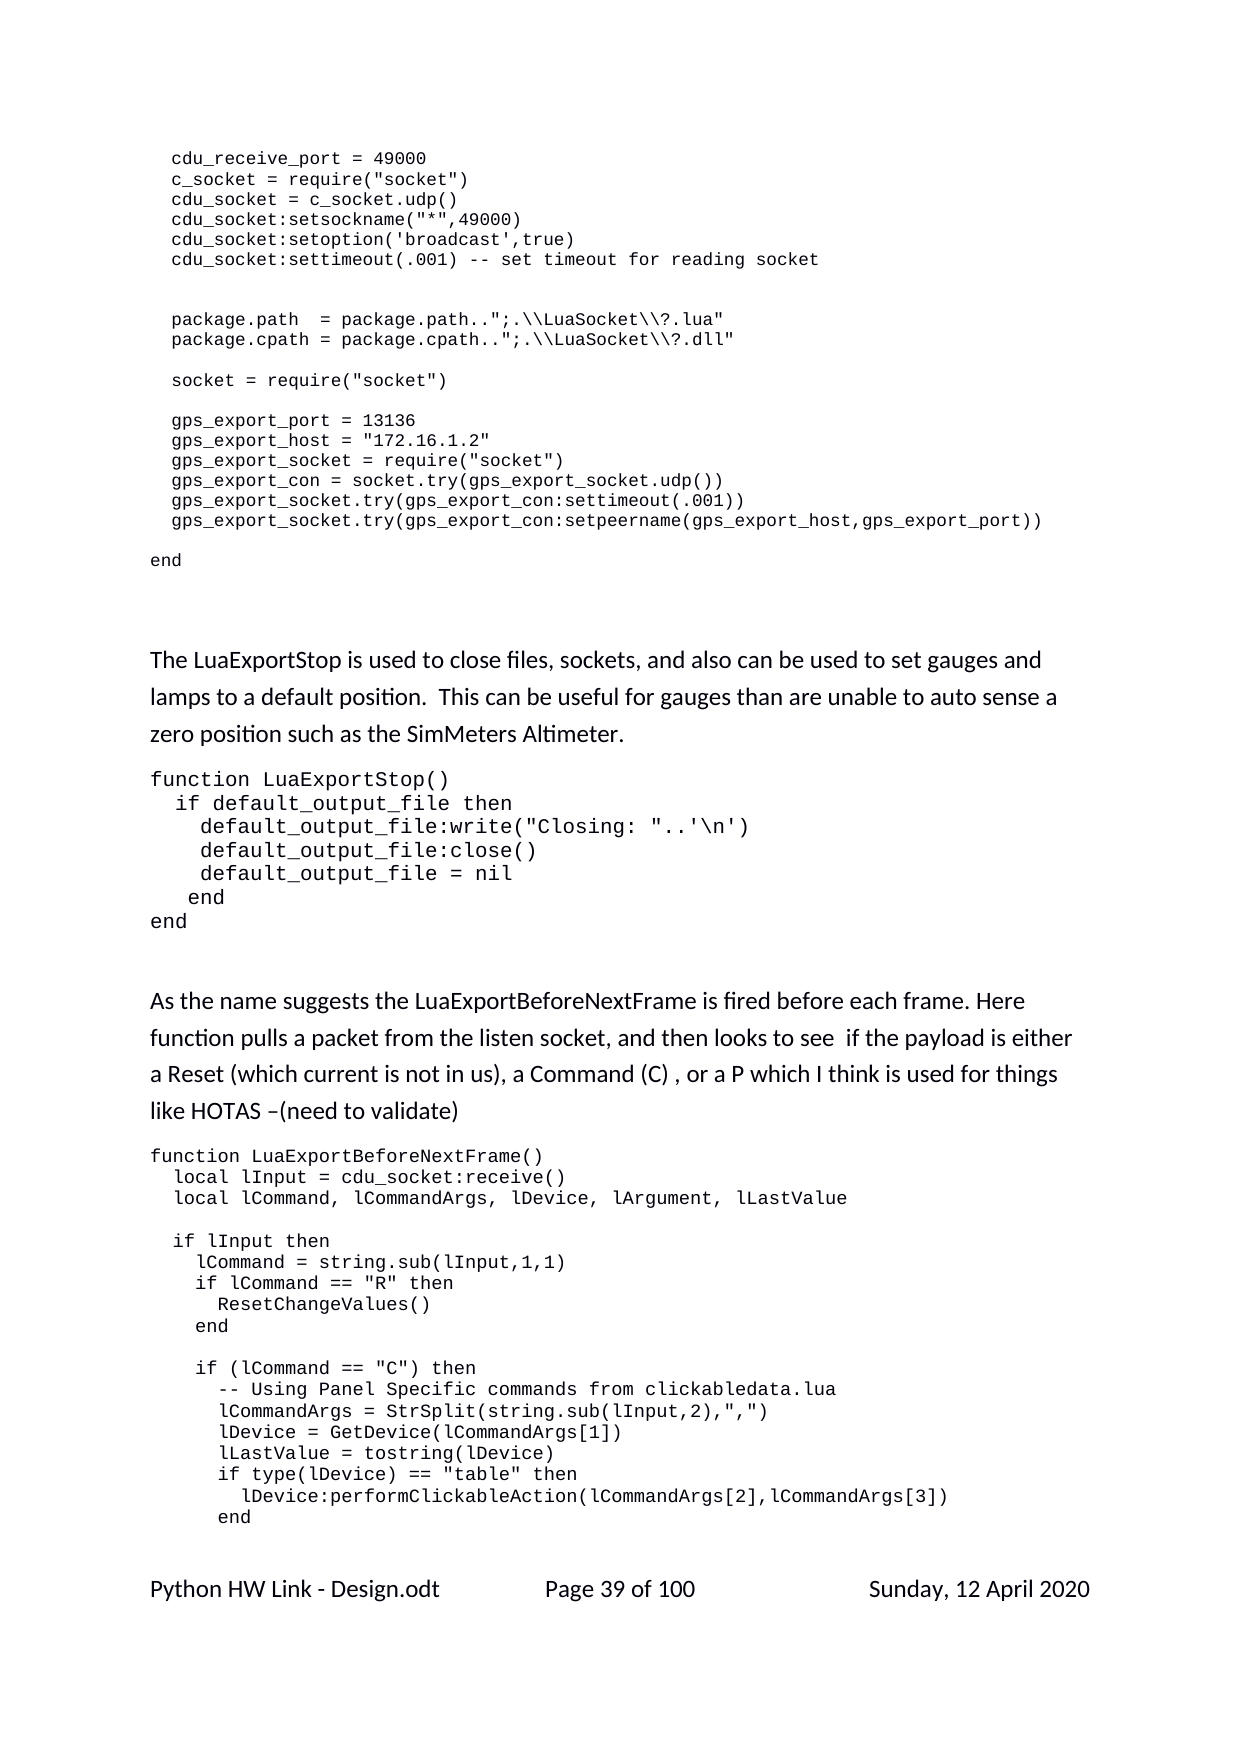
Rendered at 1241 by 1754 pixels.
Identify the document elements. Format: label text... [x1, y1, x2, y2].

text lCommand = string.sub(lInput,1,1) [150, 1253, 1090, 1274]
text lDevice:performClickableAction(lCommandArgs[2],lCommandArgs[3]) [150, 1486, 1090, 1508]
text gps_export_con = socket.try(gps_export_socket.udp()) [150, 472, 1090, 492]
text function LuaExportBeforeNextFrame() [150, 1146, 1090, 1168]
text end [150, 911, 1090, 934]
text default_output_file = nil [150, 863, 1090, 887]
text cdu_receive_port = 49000 [150, 150, 1090, 170]
text end [150, 552, 1090, 572]
text package.path = package.path..";.\\LuaSocket\\?.lua" [150, 311, 1090, 331]
text gps_export_host = "172.16.1.2" [150, 431, 1090, 452]
text cdu_socket:setoption('broadcast',true) [150, 230, 1090, 251]
text -- Using Panel Specific commands from clickabledata.lua [150, 1380, 1090, 1401]
text gps_export_socket = require("socket") [150, 452, 1090, 472]
text cdu_socket = c_socket.udp() [150, 190, 1090, 210]
text lDevice = GetDevice(lCommandArgs[1]) [150, 1423, 1090, 1444]
text gps_export_socket.try(gps_export_con:settimeout(.001)) [150, 492, 1090, 512]
text default_output_file:write("Closing: "..'\n') [150, 816, 1090, 840]
text socket = require("socket") [150, 371, 1090, 391]
text if lCommand == "R" then [150, 1274, 1090, 1295]
text cdu_socket:settimeout(.001) -- set timeout for reading socket [150, 251, 1090, 271]
text lCommandArgs = StrSplit(string.sub(lInput,2),",") [150, 1401, 1090, 1423]
text gps_export_socket.try(gps_export_con:setpeername(gps_export_host,gps_export_port)) [150, 512, 1090, 532]
text c_socket = require("socket") [150, 170, 1090, 190]
text gps_export_port = 13136 [150, 411, 1090, 431]
text local lCommand, lCommandArgs, lDevice, lArgument, lLastValue [150, 1189, 1090, 1210]
text end [150, 1508, 1090, 1529]
text function LuaExportStop() [150, 769, 1090, 792]
text lLastValue = tostring(lDevice) [150, 1444, 1090, 1465]
text The LuaExportStop is used to close files, sockets, and also can be used to set gauges and lamps to a default position. This can be useful for gauges than are unable to auto sense a zero position such as the SimMeters Altimeter. [150, 644, 1090, 748]
text if lInput then [150, 1231, 1090, 1253]
text package.cpath = package.cpath..";.\\LuaSocket\\?.dll" [150, 331, 1090, 351]
text cdu_socket:setsockname("*",49000) [150, 210, 1090, 230]
text if (lCommand == "C") then [150, 1359, 1090, 1380]
text local lInput = cdu_socket:receive() [150, 1168, 1090, 1189]
text if type(lDevice) == "table" then [150, 1465, 1090, 1486]
text if default_output_file then [150, 792, 1090, 816]
text end [150, 1316, 1090, 1338]
text end [150, 887, 1090, 911]
text As the name suggests the LuaExportBeforeNextFrame is fired before each frame. Here function pulls a packet from the listen socket, and then looks to see if the payload is either a Reset (which current is not in us), a Command (C) , or a P which I think is used for things like HOTAS –(need to validate) [150, 986, 1090, 1126]
text ResetChangeValues() [150, 1295, 1090, 1316]
text default_output_file:close() [150, 840, 1090, 863]
